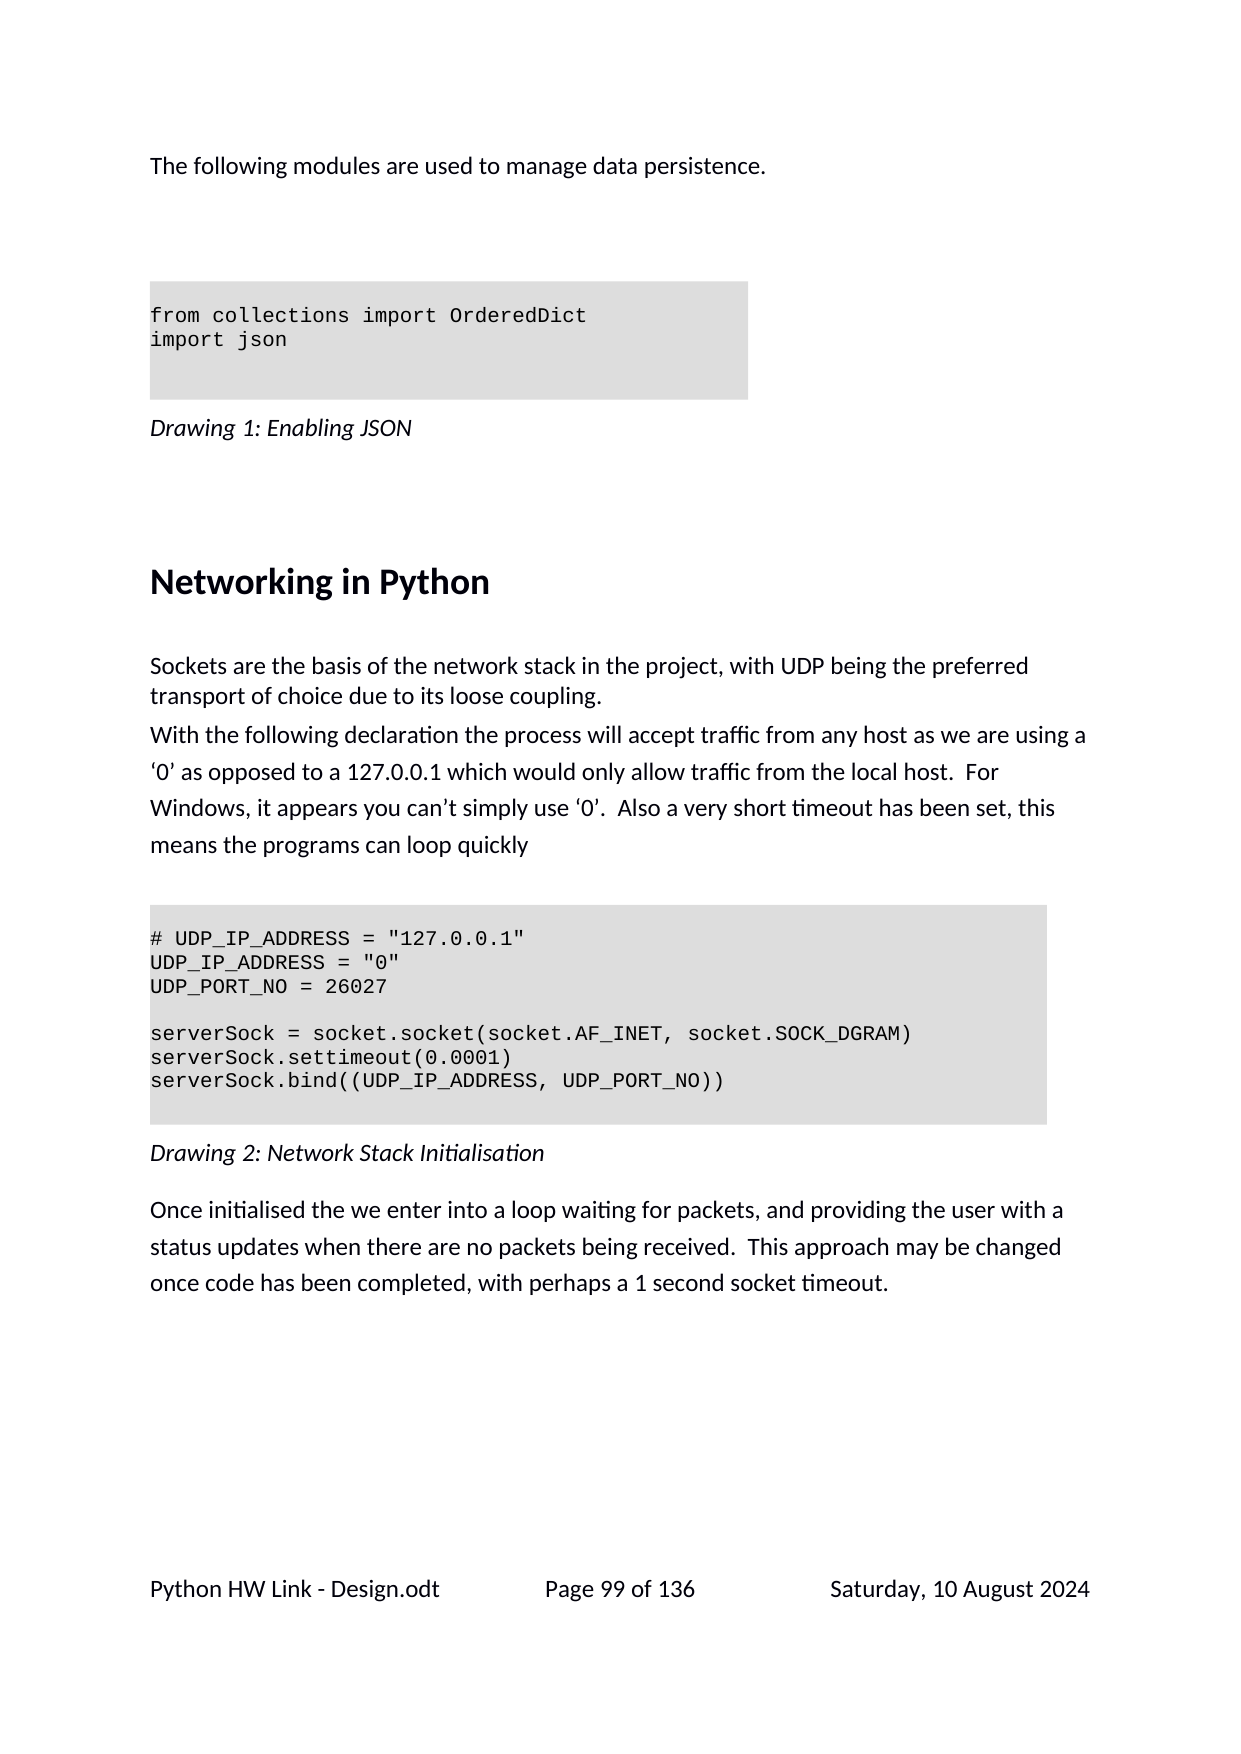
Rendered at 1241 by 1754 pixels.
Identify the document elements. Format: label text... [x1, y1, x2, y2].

text With the following declaration the process will accept traffic from any host as we are using a ‘0’ as opposed to a 127.0.0.1 which would only allow traffic from the local host. For Windows, it appears you can’t simply use ‘0’. Also a very short timeout has been set, this means the programs can loop quickly [150, 719, 1090, 859]
text Drawing 1: Enabling JSON [150, 400, 748, 443]
text The following modules are used to manage data persistence. [150, 150, 1090, 181]
text Once initialised the we enter into a loop waiting for packets, and providing the user with a status updates when there are no packets being received. This approach may be changed once code has been completed, with perhaps a 1 second socket timeout. [150, 880, 1090, 1298]
subtitle Networking in Python [150, 558, 1090, 604]
text Sockets are the basis of the network stack in the project, with UDP being the preferred transport of choice due to its loose coupling. [150, 650, 1090, 711]
text Drawing 2: Network Stack Initialisation [150, 1125, 1047, 1168]
